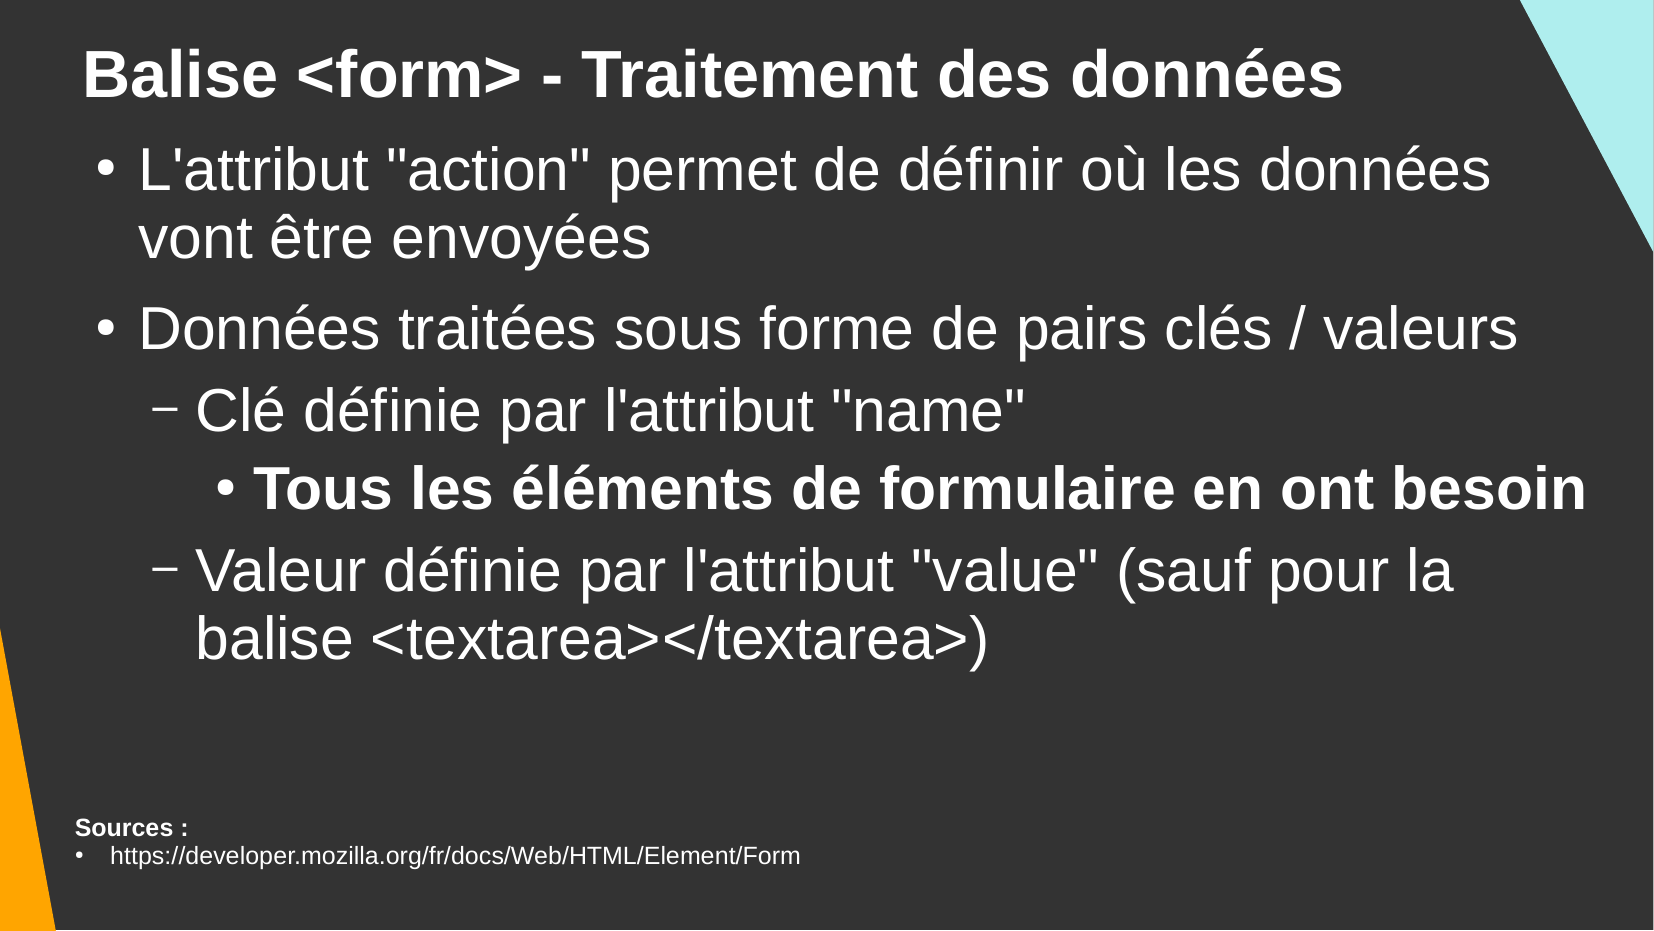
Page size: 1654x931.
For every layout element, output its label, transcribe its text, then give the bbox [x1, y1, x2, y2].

text_box Sources : https://developer.mozilla.org/fr/docs/Web/HTML/Element/Form [60, 806, 1546, 877]
title Balise <form> - Traitement des données [82, 37, 1571, 114]
text_box [0, 628, 56, 931]
list L'attribut "action" permet de définir où les données vont être envoyées Données traitées sous forme de pairs clés / valeurs Clé définie par l'attribut "name" Tous les éléments de formulaire en ont besoin Valeur définie par l'attribut "value" (sauf pour la balise <textarea></textarea>) [80, 135, 1605, 700]
text_box [1519, 0, 1654, 254]
